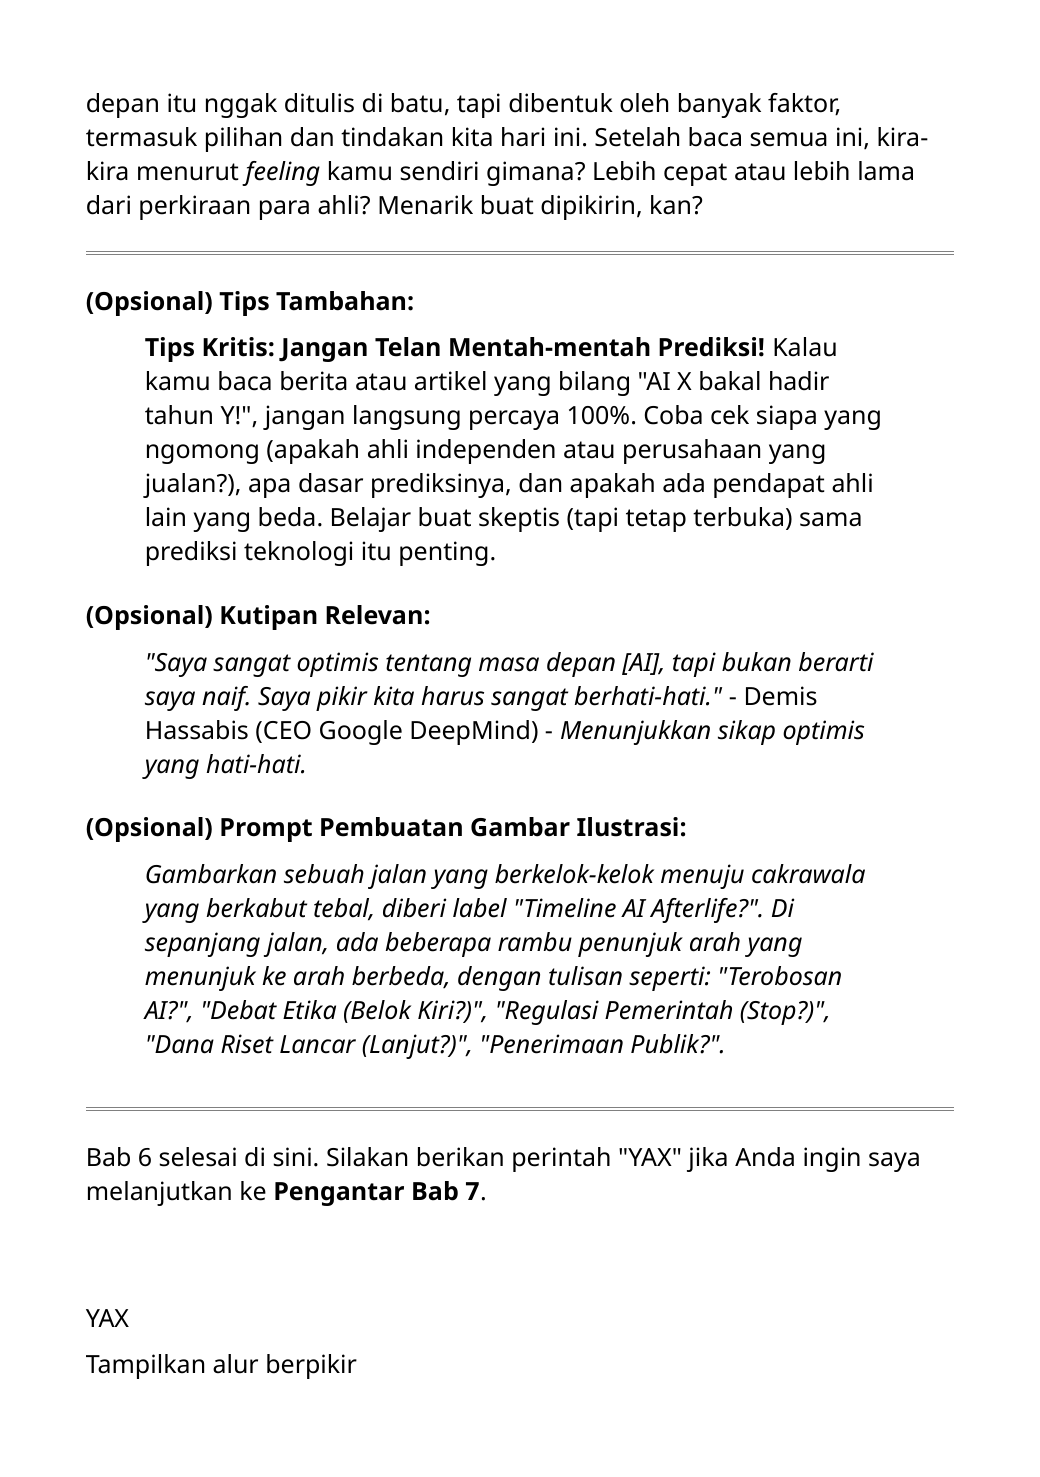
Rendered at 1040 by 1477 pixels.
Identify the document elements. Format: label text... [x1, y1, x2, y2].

text "Saya sangat optimis tentang masa depan [AI], tapi bukan berarti saya naif. Saya pikir kita harus sangat berhati-hati." - Demis Hassabis (CEO Google DeepMind) - Menunjukkan sikap optimis yang hati-hati. [144, 644, 895, 780]
text Bab 6 selesai di sini. Silakan berikan perintah "YAX" jika Anda ingin saya melanjutkan ke Pengantar Bab 7. [86, 1139, 954, 1207]
text Tampilkan alur berpikir [86, 1347, 954, 1381]
text Gambarkan sebuah jalan yang berkelok-kelok menuju cakrawala yang berkabut tebal, diberi label "Timeline AI Afterlife?". Di sepanjang jalan, ada beberapa rambu penunjuk arah yang menunjuk ke arah berbeda, dengan tulisan seperti: "Terobosan AI?", "Debat Etika (Belok Kiri?)", "Regulasi Pemerintah (Stop?)", "Dana Riset Lancar (Lanjut?)", "Penerimaan Publik?". [144, 856, 895, 1061]
text YAX [86, 1300, 954, 1334]
text depan itu nggak ditulis di batu, tapi dibentuk oleh banyak faktor, termasuk pilihan dan tindakan kita hari ini. Setelah baca semua ini, kira-kira menurut feeling kamu sendiri gimana? Lebih cepat atau lebih lama dari perkiraan para ahli? Menarik buat dipikirin, kan? [86, 86, 954, 222]
text Tips Kritis: Jangan Telan Mentah-mentah Prediksi! Kalau kamu baca berita atau artikel yang bilang "AI X bakal hadir tahun Y!", jangan langsung percaya 100%. Coba cek siapa yang ngomong (apakah ahli independen atau perusahaan yang jualan?), apa dasar prediksinya, dan apakah ada pendapat ahli lain yang beda. Belajar buat skeptis (tapi tetap terbuka) sama prediksi teknologi itu penting. [144, 330, 895, 568]
text (Opsional) Kutipan Relevan: [86, 598, 954, 632]
text (Opsional) Tips Tambahan: [86, 283, 954, 317]
text (Opsional) Prompt Pembuatan Gambar Ilustrasi: [86, 810, 954, 844]
